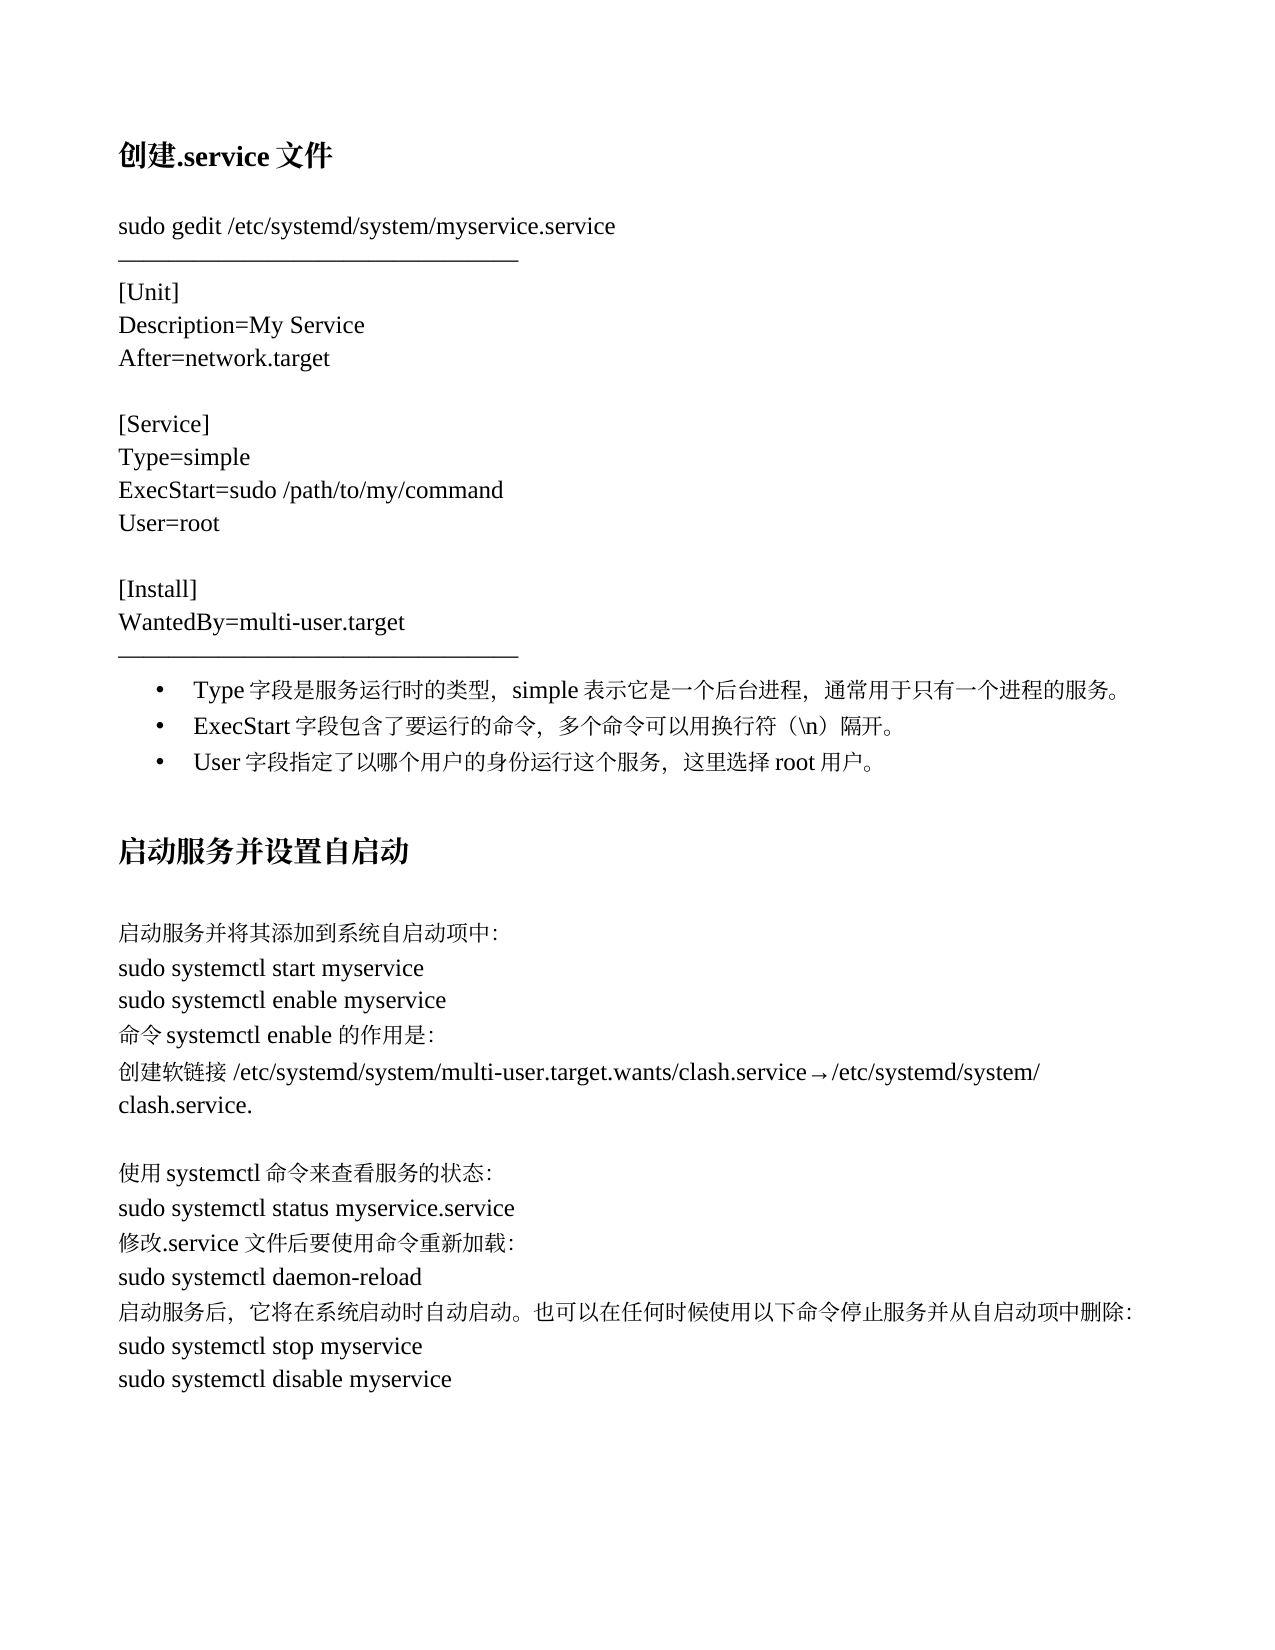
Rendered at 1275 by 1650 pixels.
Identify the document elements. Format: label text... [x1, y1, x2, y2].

list ExecStart字段包含了要运行的命令，多个命令可以用换行符（\n）隔开。 [156, 709, 1157, 741]
text ———————————————— [118, 640, 1157, 669]
text 创建软链接 /etc/systemd/system/multi-user.target.wants/clash.service→/etc/systemd/system/clash.service. [118, 1055, 1157, 1119]
text sudo systemctl start myservice [118, 953, 1157, 981]
list Type字段是服务运行时的类型，simple表示它是一个后台进程，通常用于只有一个进程的服务。 [156, 673, 1157, 704]
list User字段指定了以哪个用户的身份运行这个服务，这里选择root用户。 [156, 745, 1157, 777]
subtitle 启动服务并设置自启动 [118, 829, 1157, 871]
text Type=simple [118, 442, 1157, 471]
text sudo systemctl daemon-reload [118, 1262, 1157, 1291]
text 使用systemctl命令来查看服务的状态： [118, 1157, 1157, 1188]
text Description=My Service [118, 310, 1157, 338]
text [Install] [118, 574, 1157, 603]
text 命令systemctl enable 的作用是： [118, 1019, 1157, 1050]
text sudo systemctl disable myservice [118, 1364, 1157, 1393]
text User=root [118, 508, 1157, 537]
text ———————————————— [118, 244, 1157, 272]
text [Service] [118, 409, 1157, 438]
text sudo systemctl enable myservice [118, 986, 1157, 1014]
text ExecStart=sudo /path/to/my/command [118, 475, 1157, 504]
text 启动服务并将其添加到系统自启动项中： [118, 916, 1157, 948]
text After=network.target [118, 343, 1157, 372]
subtitle 创建.service文件 [118, 133, 1157, 174]
text 启动服务后，它将在系统启动时自动启动。也可以在任何时候使用以下命令停止服务并从自启动项中删除： [118, 1295, 1157, 1326]
text sudo systemctl status myservice.service [118, 1193, 1157, 1221]
text sudo systemctl stop myservice [118, 1331, 1157, 1360]
text [Unit] [118, 277, 1157, 306]
text sudo gedit /etc/systemd/system/myservice.service [118, 211, 1157, 239]
text 修改.service文件后要使用命令重新加载： [118, 1226, 1157, 1257]
text WantedBy=multi-user.target [118, 607, 1157, 636]
